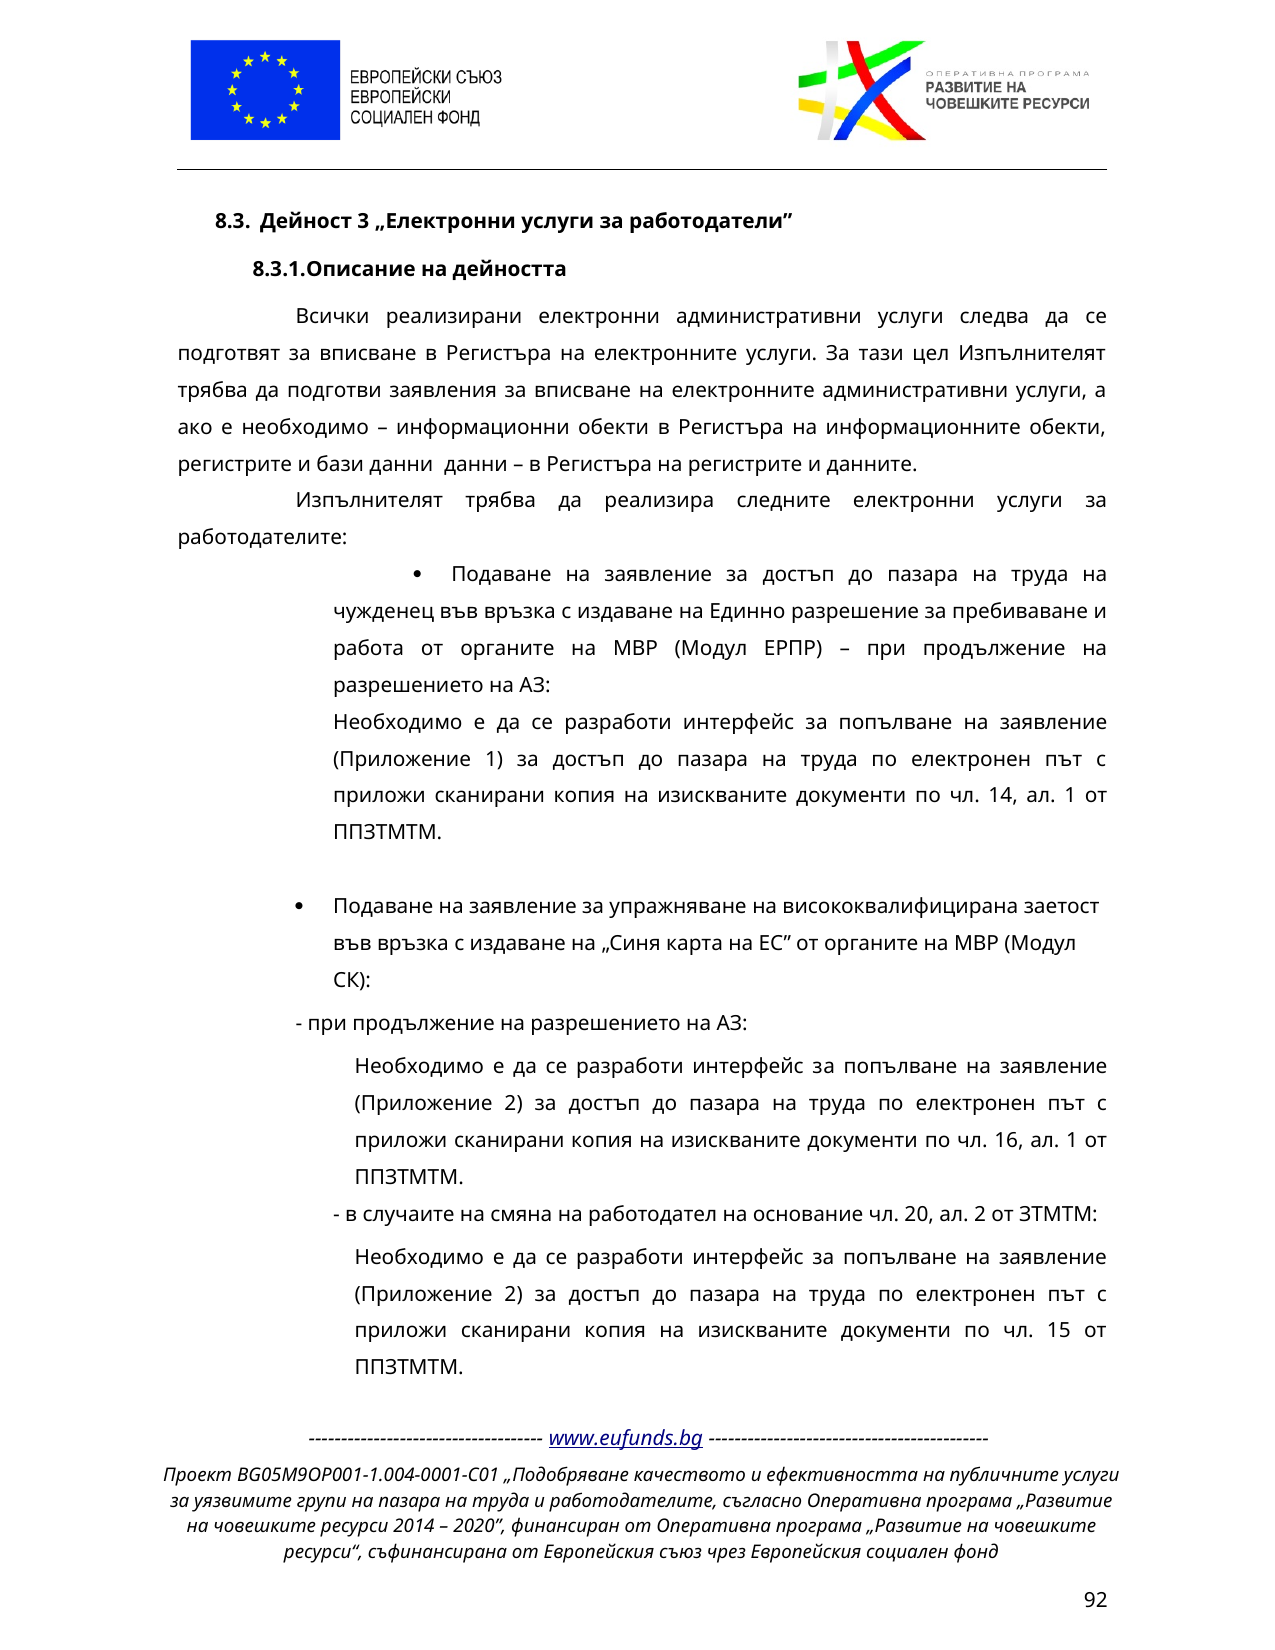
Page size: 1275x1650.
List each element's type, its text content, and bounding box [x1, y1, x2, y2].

list Необходимо е да се разработи интерфейс за попълване на заявление (Приложение 1) за достъп до пазара на труда по електронен път с приложи сканирани копия на изискваните документи по чл. 14, ал. 1 от ППЗТМТМ. [333, 707, 1107, 846]
text Изпълнителят трябва да реализира следните електронни услуги за работодателите: [177, 486, 1107, 551]
list Необходимо е да се разработи интерфейс за попълване на заявление (Приложение 2) за достъп до пазара на труда по електронен път с приложи сканирани копия на изискваните документи по чл. 16, ал. 1 от ППЗТМТМ. [354, 1051, 1107, 1190]
subtitle Описание на дейността [252, 254, 1107, 282]
list Подаване на заявление за достъп до пазара на труда на чужденец във връзка с издаване на Единно разрешение за пребиваване и работа от органите на МВР (Модул ЕРПР) – при продължение на разрешението на АЗ: [295, 559, 1107, 698]
subtitle Дейност 3 „Електронни услуги за работодатели” [215, 207, 1107, 235]
text - при продължение на разрешението на АЗ: [295, 1008, 1107, 1036]
text Всички реализирани електронни административни услуги следва да се подготвят за вписване в Регистъра на електронните услуги. За тази цел Изпълнителят трябва да подготви заявления за вписване на електронните административни услуги, а ако e необходимо – информационни обекти в Регистъра на информационните обекти, регистрите и бази данни данни – в Регистъра на регистрите и данните. [177, 301, 1107, 477]
list Необходимо е да се разработи интерфейс за попълване на заявление (Приложение 2) за достъп до пазара на труда по електронен път с приложи сканирани копия на изискваните документи по чл. 15 от ППЗТМТМ. [354, 1242, 1107, 1381]
list Подаване на заявление за упражняване на висококвалифицирана заетост във връзка с издаване на „Синя карта на ЕС” от органите на МВР (Модул СК): [295, 891, 1107, 993]
text - в случаите на смяна на работодател на основание чл. 20, ал. 2 от ЗТМТМ: [333, 1199, 1107, 1227]
